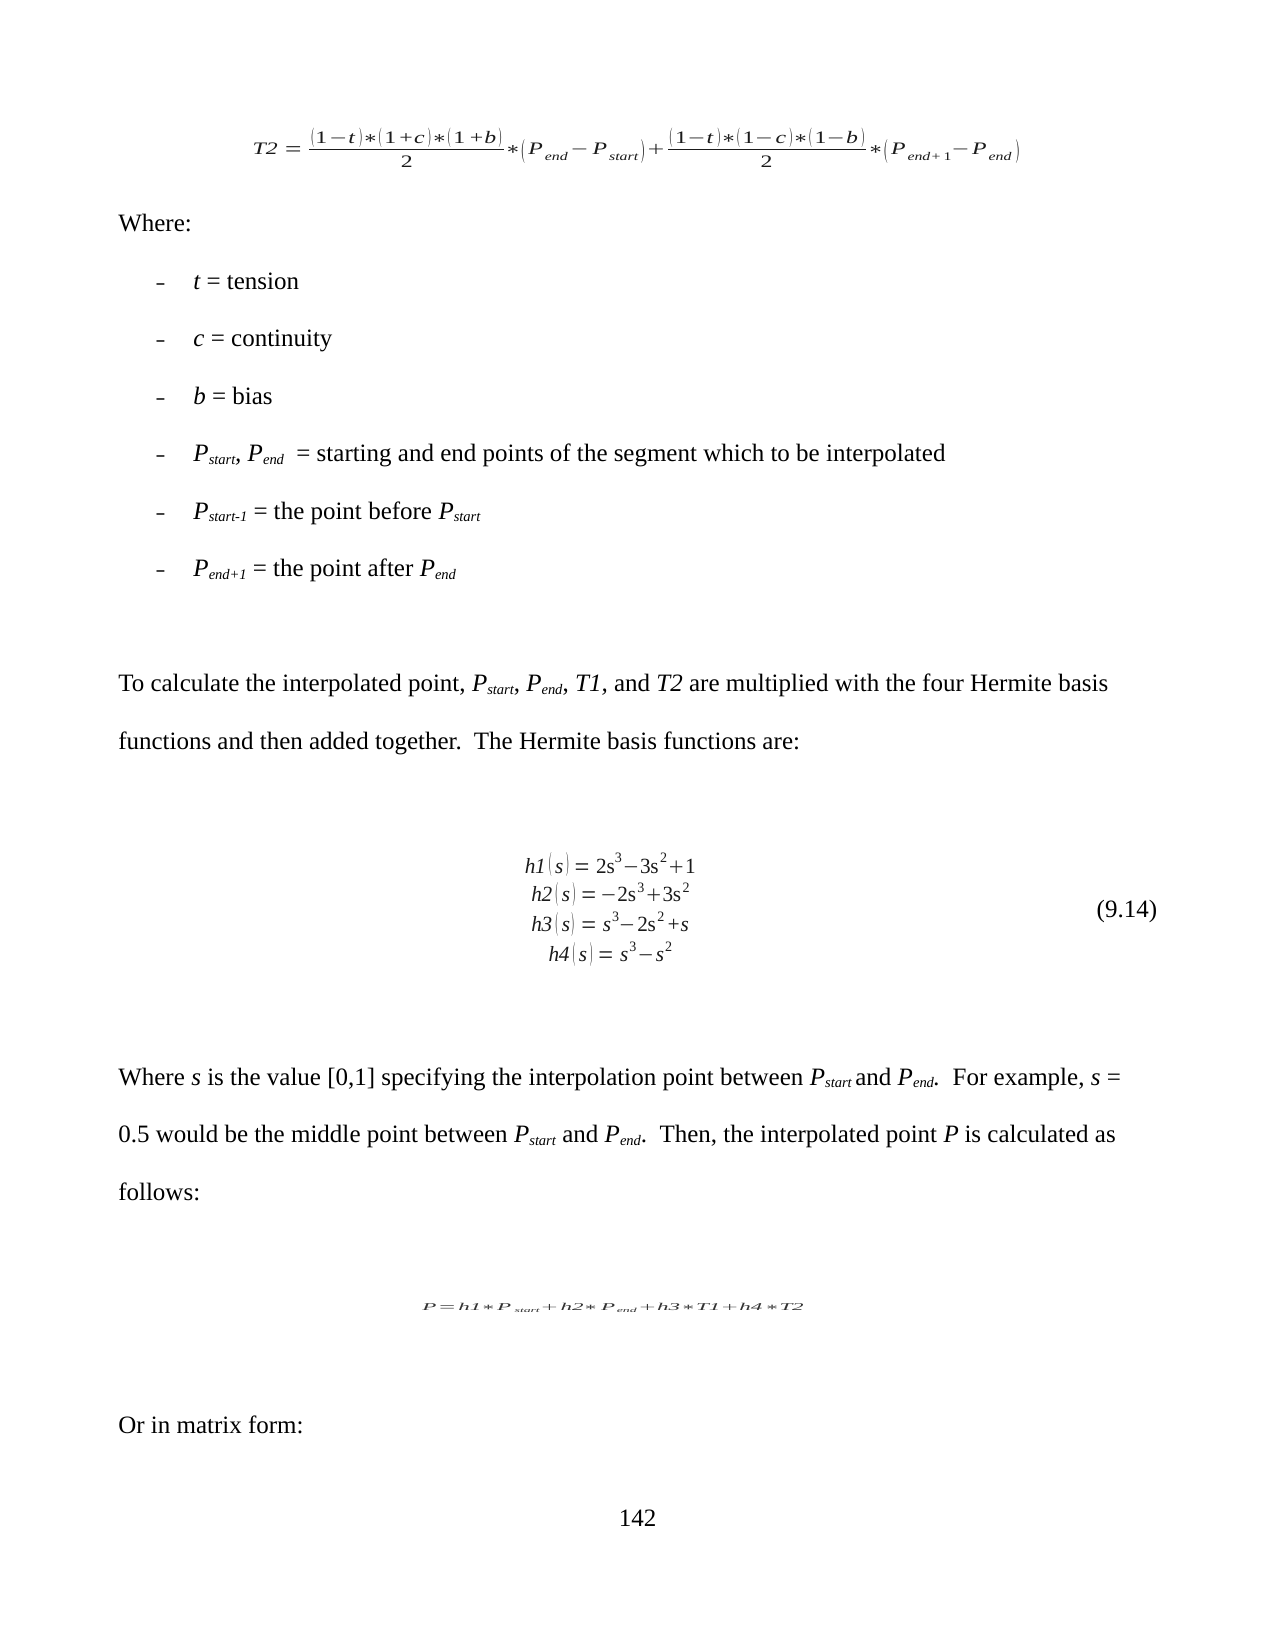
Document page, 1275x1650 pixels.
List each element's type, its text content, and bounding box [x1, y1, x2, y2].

list t = tension [156, 266, 1157, 295]
text Or in matrix form: [118, 1410, 1157, 1438]
list Pstart-1 = the point before Pstart [156, 496, 1157, 525]
list b = bias [156, 381, 1157, 410]
text Where s is the value [0,1] specifying the interpolation point between Pstart and Pend. For example, s = 0.5 would be the middle point between Pstart and Pend. Then, the interpolated point P is calculated as follows: [118, 1062, 1157, 1206]
text Where: [118, 208, 1157, 237]
text To calculate the interpolated point, Pstart, Pend, T1, and T2 are multiplied with the four Hermite basis functions and then added together. The Hermite basis functions are: [118, 668, 1157, 755]
text (9.14) [721, 841, 1157, 976]
list Pstart, Pend = starting and end points of the segment which to be interpolated [156, 438, 1157, 467]
list c = continuity [156, 323, 1157, 352]
list Pend+1 = the point after Pend [156, 553, 1157, 582]
text [118, 841, 503, 976]
